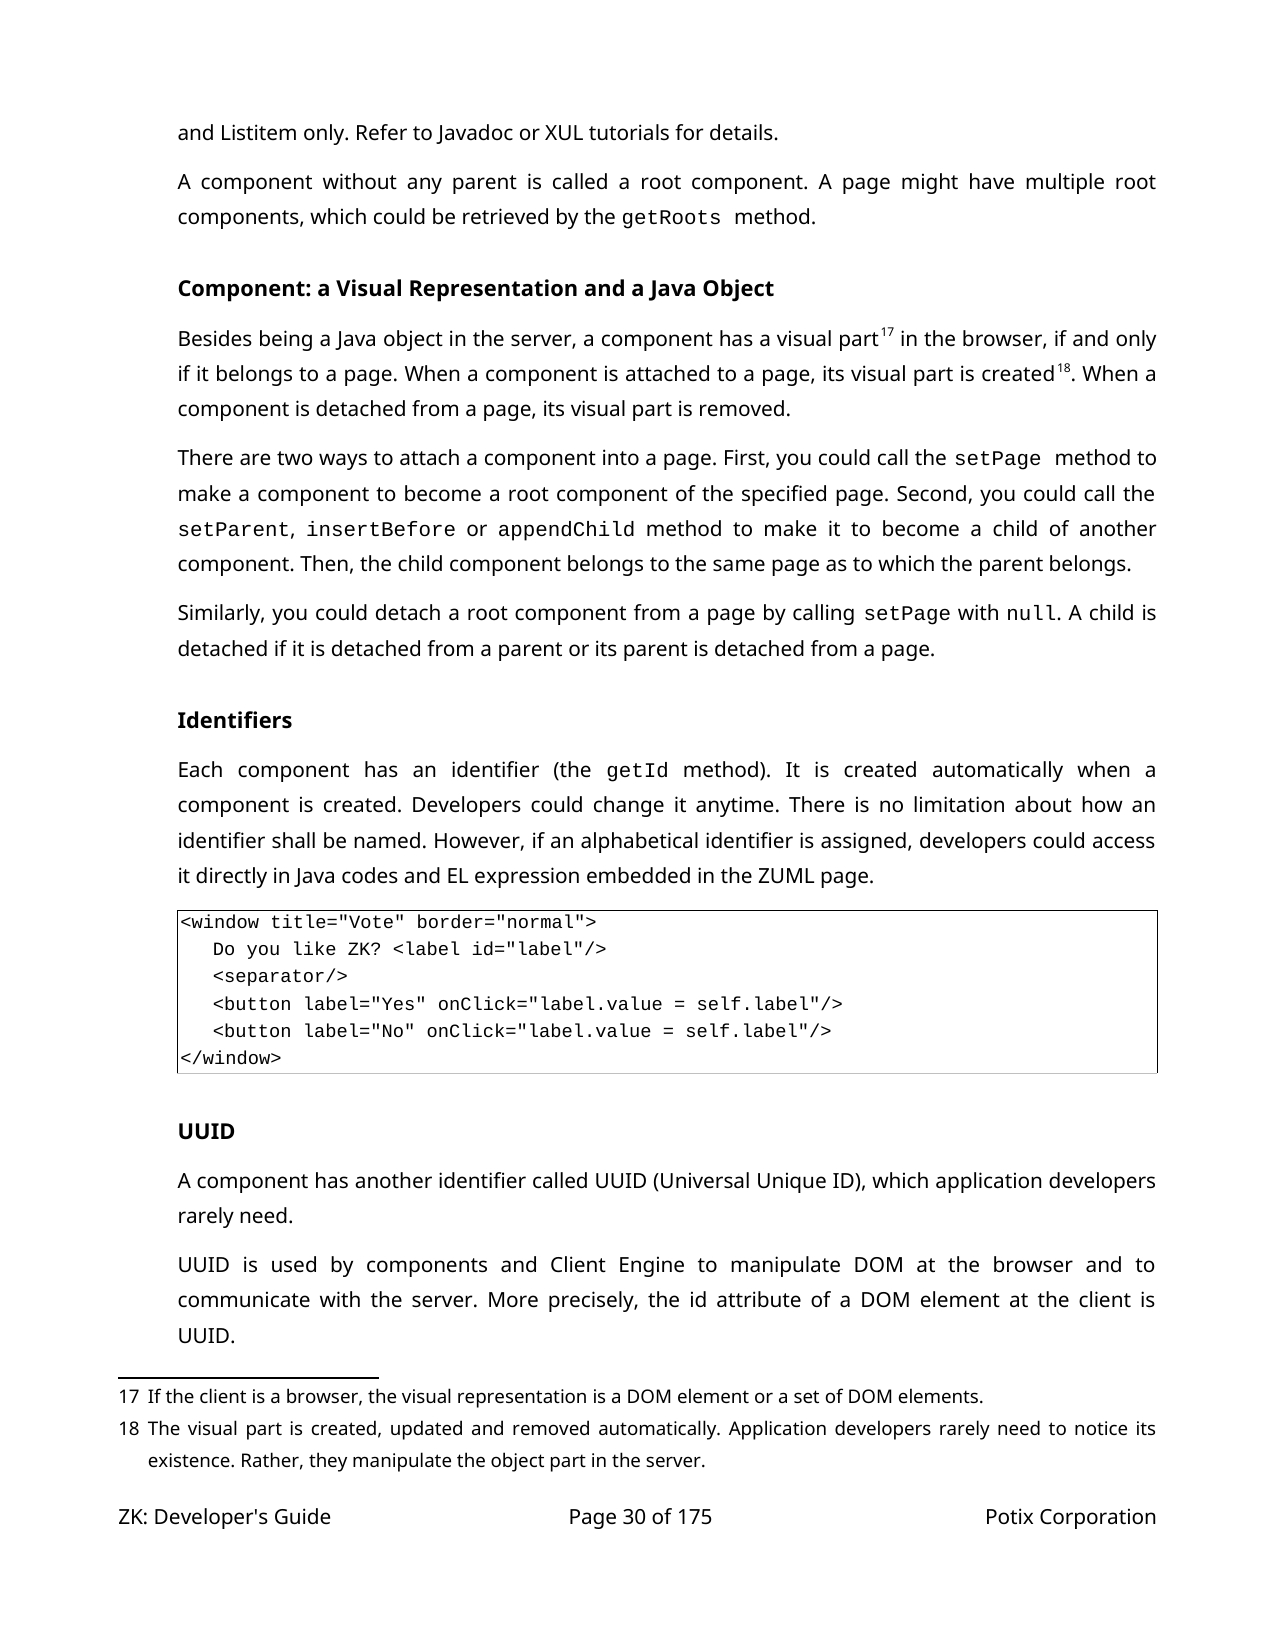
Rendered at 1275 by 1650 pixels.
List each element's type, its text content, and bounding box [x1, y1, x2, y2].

text The visual part is created, updated and removed automatically. Application developers rarely need to notice its existence. Rather, they manipulate the object part in the server. [118, 1416, 1157, 1473]
text There are two ways to attach a component into a page. First, you could call the setPage method to make a component to become a root component of the specified page. Second, you could call the setParent, insertBefore or appendChild method to make it to become a child of another component. Then, the child component belongs to the same page as to which the parent belongs. [177, 443, 1157, 578]
subtitle UUID [177, 1116, 1157, 1146]
text <window title="Vote" border="normal"> [178, 911, 1157, 934]
text <separator/> [178, 964, 1157, 988]
text If the client is a browser, the visual representation is a DOM element or a set of DOM elements. [118, 1384, 1157, 1409]
text UUID is used by components and Client Engine to manipulate DOM at the browser and to communicate with the server. More precisely, the id attribute of a DOM element at the client is UUID. [177, 1250, 1157, 1349]
text Similarly, you could detach a root component from a page by calling setPage with null. A child is detached if it is detached from a parent or its parent is detached from a page. [177, 598, 1157, 662]
text and Listitem only. Refer to Javadoc or XUL tutorials for details. [177, 118, 1157, 146]
text <button label="Yes" onClick="label.value = self.label"/> [178, 991, 1157, 1016]
text A component has another identifier called UUID (Universal Unique ID), which application developers rarely need. [177, 1166, 1157, 1230]
subtitle Identifiers [177, 704, 1157, 734]
text <button label="No" onClick="label.value = self.label"/> [178, 1019, 1157, 1043]
text </window> [178, 1046, 1157, 1073]
subtitle Component: a Visual Representation and a Java Object [177, 273, 1157, 303]
text Each component has an identifier (the getId method). It is created automatically when a component is created. Developers could change it anytime. There is no limitation about how an identifier shall be named. However, if an alphabetical identifier is assigned, developers could access it directly in Java codes and EL expression embedded in the ZUML page. [177, 755, 1157, 889]
text A component without any parent is called a root component. A page might have multiple root components, which could be retrieved by the getRoots method. [177, 167, 1157, 231]
text Besides being a Java object in the server, a component has a visual part in the browser, if and only if it belongs to a page. When a component is attached to a page, its visual part is created. When a component is detached from a page, its visual part is removed. [177, 324, 1157, 422]
text Do you like ZK? <label id="label"/> [178, 937, 1157, 961]
